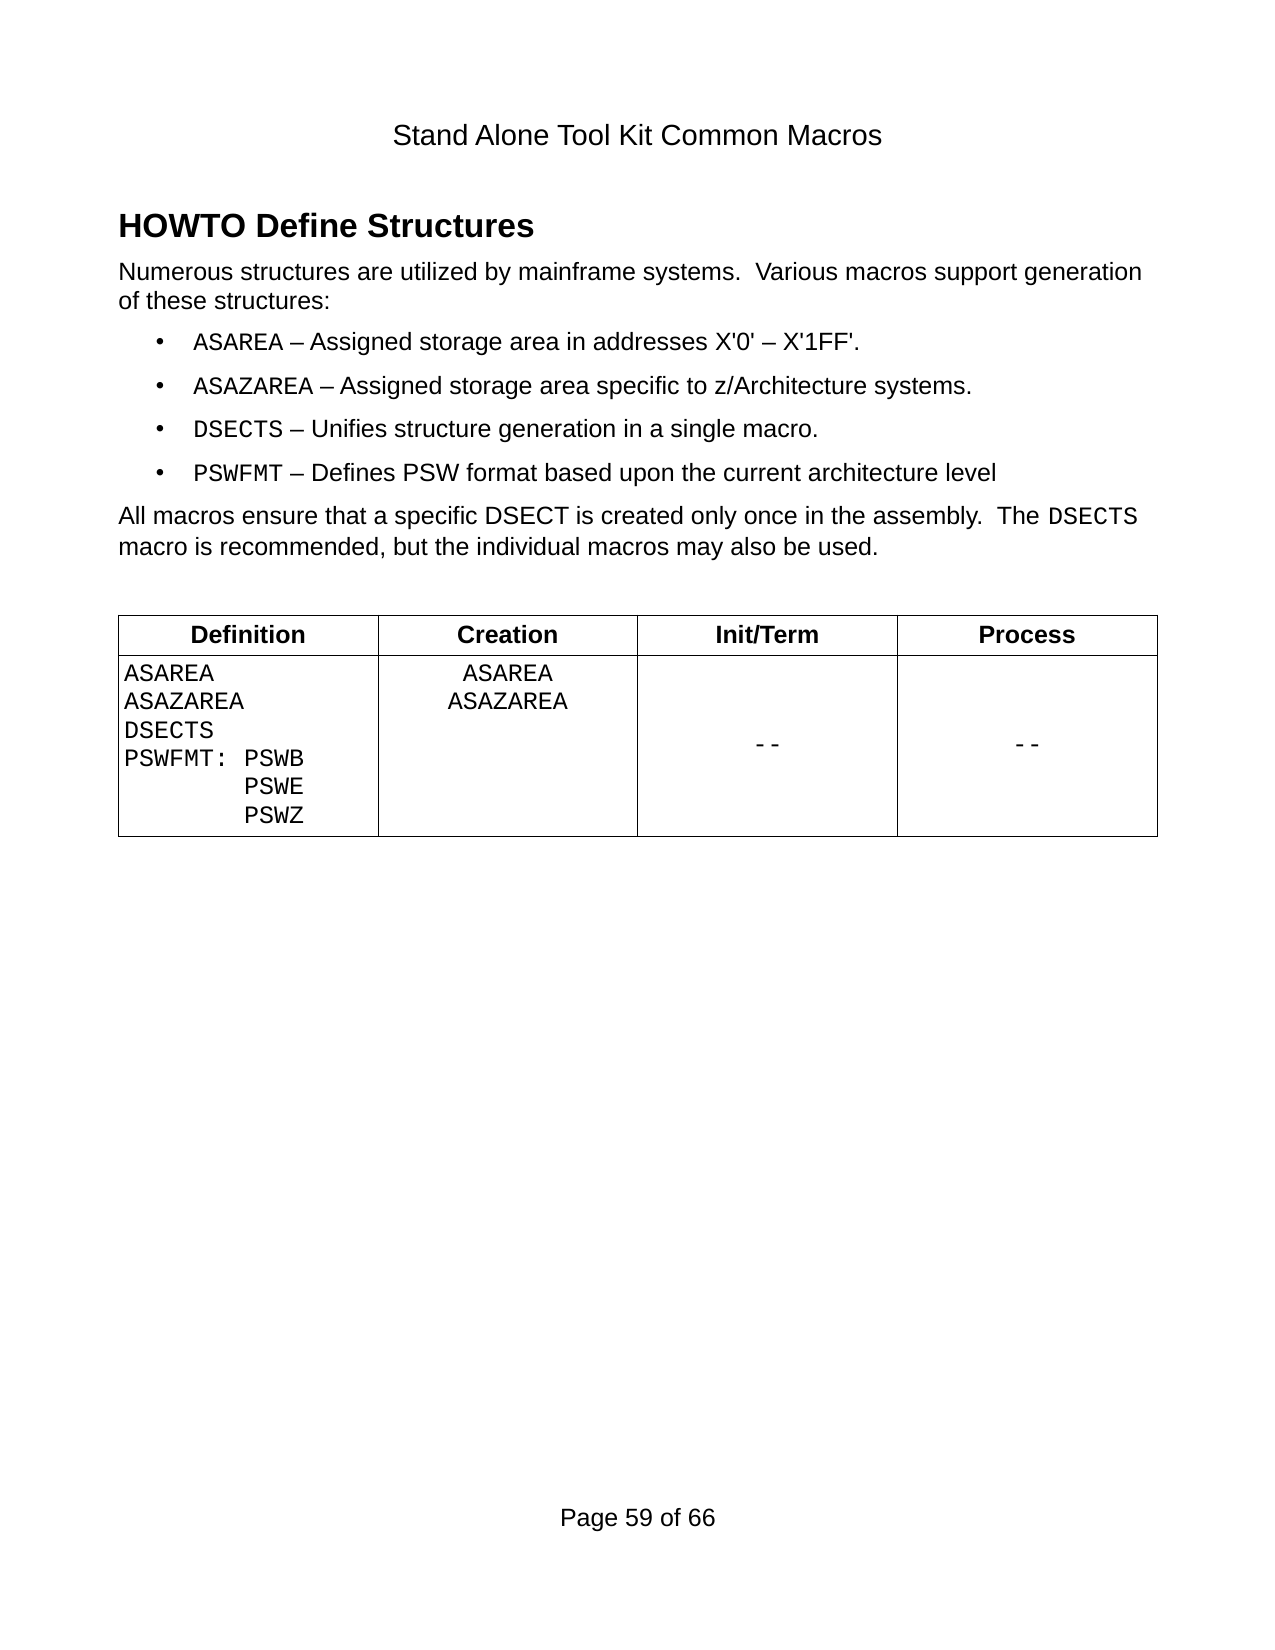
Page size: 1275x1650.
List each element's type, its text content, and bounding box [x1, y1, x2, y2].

table_header Init/Term [638, 616, 897, 655]
table_header Definition [119, 616, 378, 655]
subtitle HOWTO Define Structures [118, 206, 1157, 245]
list ASAREA – Assigned storage area in addresses X'0' – X'1FF'. [156, 327, 1157, 358]
list PSWFMT – Defines PSW format based upon the current architecture level [156, 458, 1157, 488]
table_cell ASAREA ASAZAREA DSECTS PSWFMT: PSWB PSWE PSWZ [119, 656, 378, 836]
table_cell ASAREA ASAZAREA [379, 656, 637, 836]
table_cell -- [898, 656, 1157, 836]
table_header Creation [379, 616, 637, 655]
list ASAZAREA – Assigned storage area specific to z/Architecture systems. [156, 371, 1157, 402]
text All macros ensure that a specific DSECT is created only once in the assembly. The DSECTS macro is recommended, but the individual macros may also be used. [118, 501, 1157, 561]
table_cell -- [638, 656, 897, 836]
table_header Process [898, 616, 1157, 655]
text Numerous structures are utilized by mainframe systems. Various macros support generation of these structures: [118, 257, 1157, 315]
list DSECTS – Unifies structure generation in a single macro. [156, 414, 1157, 445]
